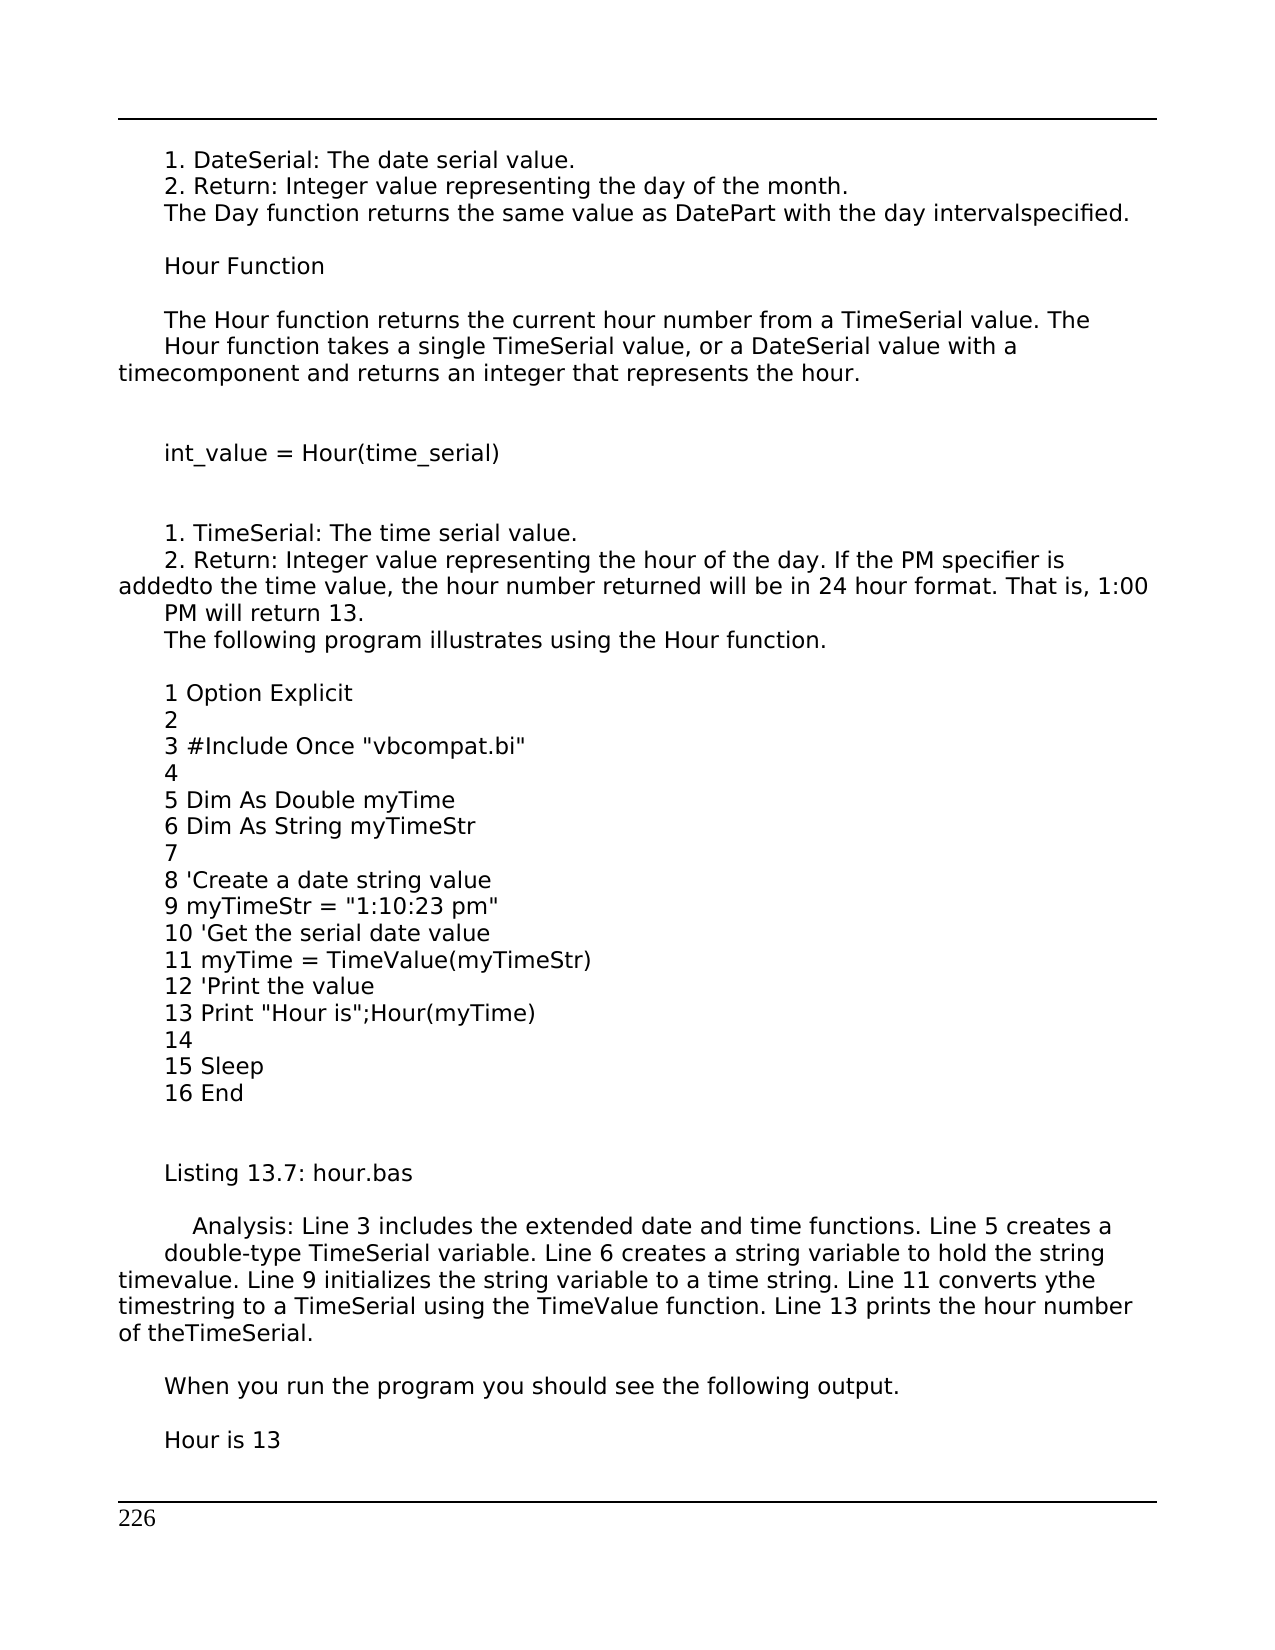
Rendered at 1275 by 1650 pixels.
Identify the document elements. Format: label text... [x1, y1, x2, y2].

text 11 myTime = TimeValue(myTimeStr) [118, 947, 1157, 973]
text 4 [118, 760, 1157, 787]
text 1. DateSerial: The date serial value. [118, 147, 1157, 173]
text 5 Dim As Double myTime [118, 787, 1157, 813]
text 1 Option Explicit [118, 680, 1157, 707]
text Hour is 13 [118, 1427, 1157, 1453]
text When you run the program you should see the following output. [118, 1373, 1157, 1400]
text 7 [118, 840, 1157, 867]
text 16 End [118, 1080, 1157, 1107]
text The following program illustrates using the Hour function. [118, 627, 1157, 653]
text 2. Return: Integer value representing the day of the month. [118, 173, 1157, 200]
text 6 Dim As String myTimeStr [118, 813, 1157, 840]
text 3 #Include Once "vbcompat.bi" [118, 733, 1157, 760]
text Hour Function [118, 253, 1157, 280]
text The Day function returns the same value as DatePart with the day intervalspecified. [118, 200, 1157, 227]
text 10 'Get the serial date value [118, 920, 1157, 947]
text Analysis: Line 3 includes the extended date and time functions. Line 5 creates a [118, 1213, 1157, 1240]
text Hour function takes a single TimeSerial value, or a DateSerial value with a timecomponent and returns an integer that represents the hour. [118, 333, 1157, 387]
text PM will return 13. [118, 600, 1157, 627]
text 15 Sleep [118, 1053, 1157, 1080]
text 13 Print "Hour is";Hour(myTime) [118, 1000, 1157, 1027]
text 14 [118, 1027, 1157, 1053]
text 1. TimeSerial: The time serial value. [118, 520, 1157, 547]
text 12 'Print the value [118, 973, 1157, 1000]
text int_value = Hour(time_serial) [118, 440, 1157, 467]
text 8 'Create a date string value [118, 867, 1157, 893]
text double-type TimeSerial variable. Line 6 creates a string variable to hold the string timevalue. Line 9 initializes the string variable to a time string. Line 11 converts ythe timestring to a TimeSerial using the TimeValue function. Line 13 prints the hour number of theTimeSerial. [118, 1240, 1157, 1347]
text The Hour function returns the current hour number from a TimeSerial value. The [118, 307, 1157, 333]
text Listing 13.7: hour.bas [118, 1160, 1157, 1187]
text 2. Return: Integer value representing the hour of the day. If the PM specifier is addedto the time value, the hour number returned will be in 24 hour format. That is, 1:00 [118, 547, 1157, 600]
text 2 [118, 707, 1157, 733]
text 9 myTimeStr = "1:10:23 pm" [118, 893, 1157, 920]
